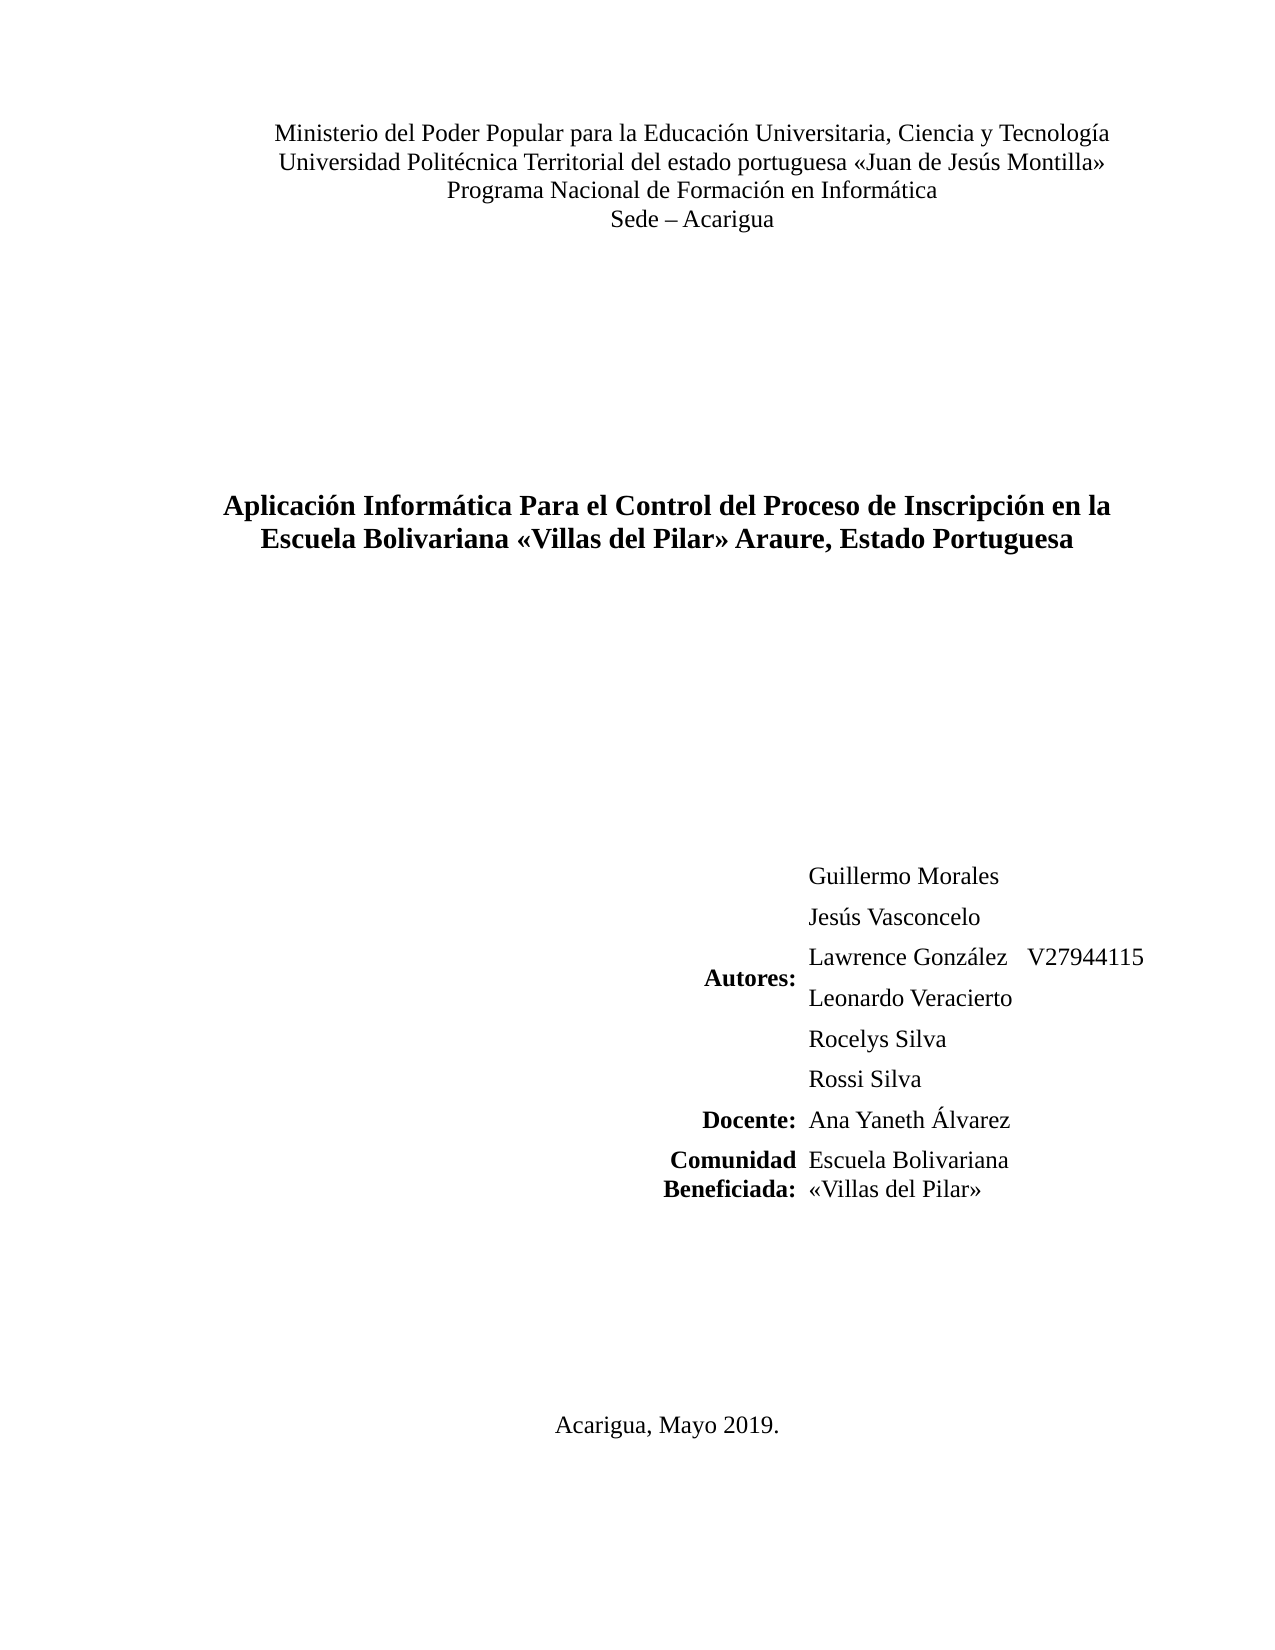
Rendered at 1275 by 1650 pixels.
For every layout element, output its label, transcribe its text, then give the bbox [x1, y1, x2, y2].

table_cell Ana Yaneth Álvarez [802, 1099, 1021, 1139]
table_cell Jesús Vasconcelo [802, 896, 1021, 936]
table_cell V27944115 [1021, 936, 1157, 977]
table_header [1021, 855, 1157, 896]
table_cell [1021, 1140, 1157, 1209]
text Ministerio del Poder Popular para la Educación Universitaria, Ciencia y Tecnología [177, 118, 1157, 147]
text Sede – Acarigua [177, 204, 1157, 233]
table_cell [1021, 1058, 1157, 1099]
text Acarigua, Mayo 2019. [177, 1410, 1157, 1439]
table_cell [1021, 1099, 1157, 1139]
text Universidad Politécnica Territorial del estado portuguesa «Juan de Jesús Montilla» [177, 147, 1157, 176]
table_cell [1021, 977, 1157, 1018]
table_cell [1021, 1018, 1157, 1058]
table_cell Escuela Bolivariana «Villas del Pilar» [802, 1140, 1021, 1209]
table_cell Docente: [656, 1099, 802, 1139]
table_cell Leonardo Veracierto [802, 977, 1021, 1018]
title Aplicación Informática Para el Control del Proceso de Inscripción en la Escuela Bolivariana «Villas del Pilar» Araure, Estado Portuguesa [177, 488, 1157, 555]
table_header Autores: [656, 855, 802, 1099]
table_header Guillermo Morales [802, 855, 1021, 896]
table_cell Lawrence González [802, 936, 1021, 977]
table_cell Comunidad Beneficiada: [656, 1140, 802, 1209]
table_cell Rossi Silva [802, 1058, 1021, 1099]
text Programa Nacional de Formación en Informática [177, 176, 1157, 204]
table_cell Rocelys Silva [802, 1018, 1021, 1058]
table_cell [1021, 896, 1157, 936]
